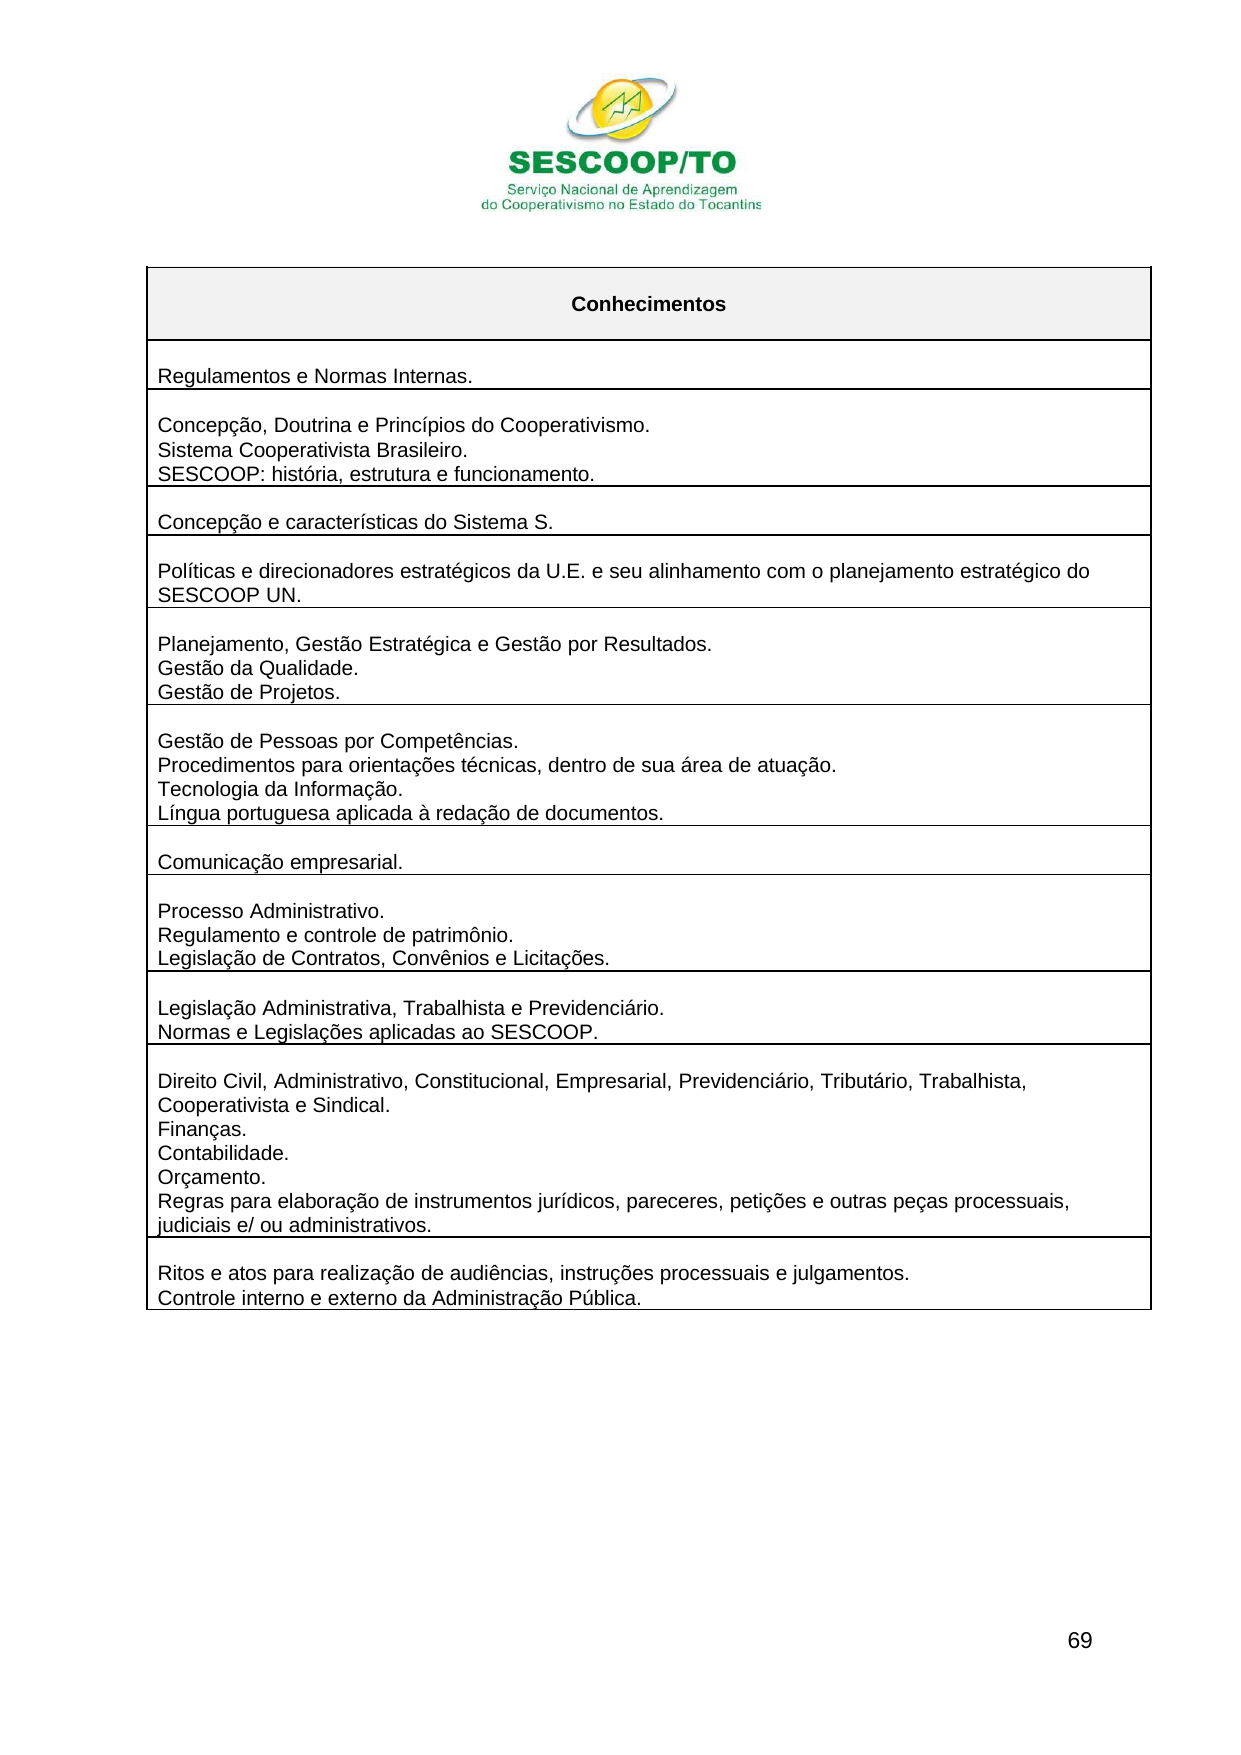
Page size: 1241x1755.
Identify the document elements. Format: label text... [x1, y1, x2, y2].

table_cell Concepção e características do Sistema S. [148, 487, 1150, 534]
table_header Conhecimentos [148, 268, 1150, 339]
table_cell Legislação Administrativa, Trabalhista e Previdenciário. Normas e Legislações aplicadas ao SESCOOP. [148, 972, 1150, 1043]
table_cell Concepção, Doutrina e Princípios do Cooperativismo. Sistema Cooperativista Brasileiro. SESCOOP: história, estrutura e funcionamento. [148, 390, 1150, 485]
table_cell Gestão de Pessoas por Competências. Procedimentos para orientações técnicas, dentro de sua área de atuação. Tecnologia da Informação. Língua portuguesa aplicada à redação de documentos. [148, 705, 1150, 824]
table_cell Regulamentos e Normas Internas. [148, 341, 1150, 388]
table_cell Processo Administrativo. Regulamento e controle de patrimônio. Legislação de Contratos, Convênios e Licitações. [148, 875, 1150, 970]
table_cell Ritos e atos para realização de audiências, instruções processuais e julgamentos. Controle interno e externo da Administração Pública. [148, 1238, 1150, 1309]
table_cell Comunicação empresarial. [148, 826, 1150, 873]
table_cell Planejamento, Gestão Estratégica e Gestão por Resultados. Gestão da Qualidade. Gestão de Projetos. [148, 608, 1150, 704]
table_cell Direito Civil, Administrativo, Constitucional, Empresarial, Previdenciário, Tributário, Trabalhista, Cooperativista e Sindical. Finanças. Contabilidade. Orçamento. Regras para elaboração de instrumentos jurídicos, pareceres, petições e outras peças processuais, judiciais e/ ou administrativos. [148, 1045, 1150, 1236]
table_cell Políticas e direcionadores estratégicos da U.E. e seu alinhamento com o planejamento estratégico do SESCOOP UN. [148, 536, 1150, 607]
